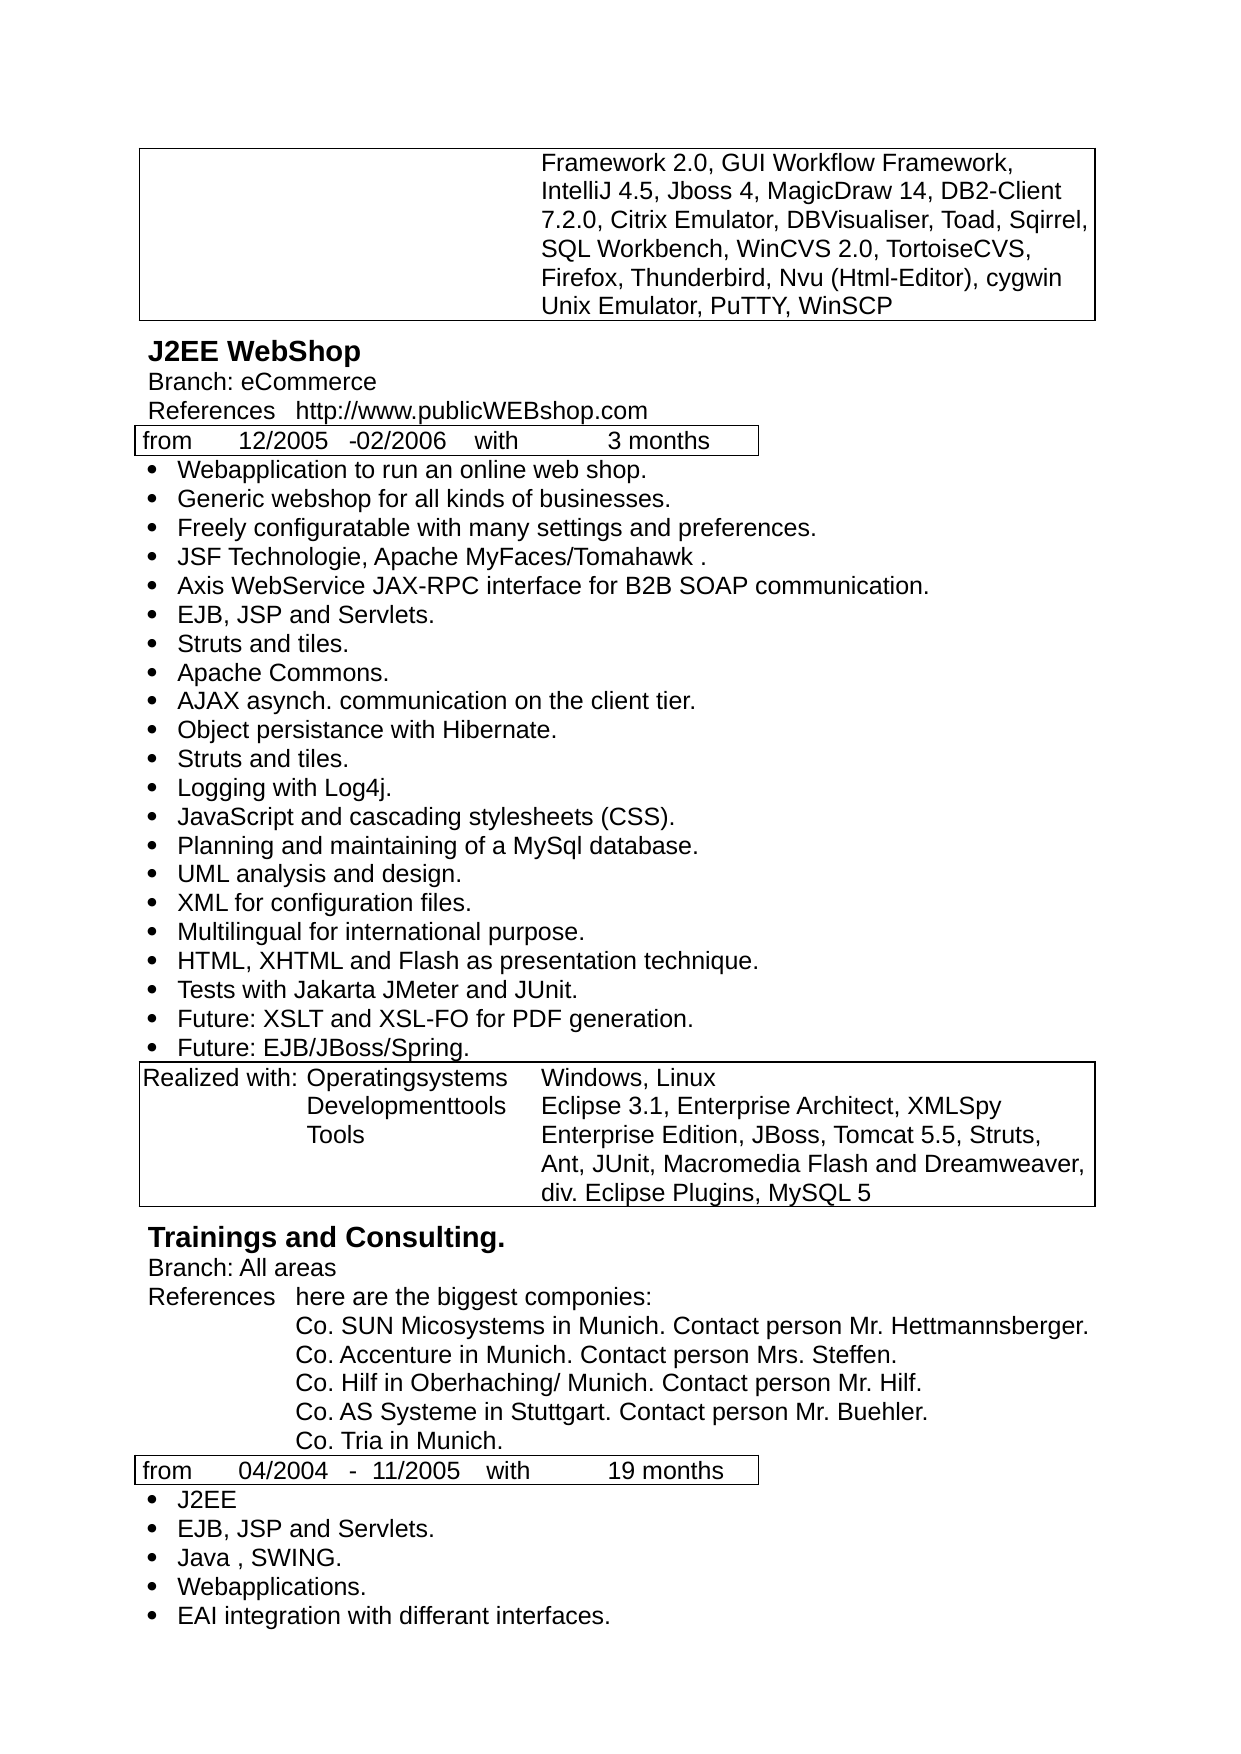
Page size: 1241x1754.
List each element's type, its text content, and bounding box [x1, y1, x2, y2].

list J2EE [148, 1485, 1104, 1514]
list XML for configuration files. [148, 888, 1104, 917]
text References http://www.publicWEBshop.com [148, 396, 1104, 425]
table_header with [467, 426, 600, 454]
list Future: EJB/JBoss/Spring. [148, 1033, 1104, 1061]
table_cell Framework 2.0, GUI Workflow Framework, IntelliJ 4.5, Jboss 4, MagicDraw 14, DB2-Client 7.2.0, Citrix Emulator, DBVisualiser, Toad, Sqirrel, SQL Workbench, WinCVS 2.0, TortoiseCVS, Firefox, Thunderbird, Nvu (Html-Editor), cygwin Unix Emulator, PuTTY, WinSCP [538, 149, 1094, 320]
list AJAX asynch. communication on the client tier. [148, 686, 1104, 715]
text References here are the biggest componies: [148, 1282, 1104, 1311]
list Webapplications. [148, 1572, 1104, 1601]
table_header 02/2006 [349, 426, 467, 454]
table_cell Developmenttools Tools [303, 1091, 538, 1206]
list JavaScript and cascading stylesheets (CSS). [148, 802, 1104, 831]
list Axis WebService JAX-RPC interface for B2B SOAP communication. [148, 571, 1104, 600]
list Struts and tiles. [148, 629, 1104, 657]
table_cell Eclipse 3.1, Enterprise Architect, XMLSpy Enterprise Edition, JBoss, Tomcat 5.5, Struts, Ant, JUnit, Macromedia Flash and Dreamweaver, div. Eclipse Plugins, MySQL 5 [538, 1091, 1094, 1206]
list EJB, JSP and Servlets. [148, 600, 1104, 629]
table_header - [341, 1456, 364, 1484]
table_header 3 months [600, 426, 758, 454]
list Webapplication to run an online web shop. [148, 456, 1104, 484]
table_header 11/2005 [365, 1456, 479, 1484]
list EJB, JSP and Servlets. [148, 1514, 1104, 1543]
list Future: XSLT and XSL-FO for PDF generation. [148, 1004, 1104, 1033]
list Multilingual for international purpose. [148, 917, 1104, 946]
table_cell [140, 149, 303, 320]
list JSF Technologie, Apache MyFaces/Tomahawk . [148, 542, 1104, 571]
table_header with [479, 1456, 600, 1484]
list Java , SWING. [148, 1543, 1104, 1572]
list Freely configuratable with many settings and preferences. [148, 513, 1104, 542]
list HTML, XHTML and Flash as presentation technique. [148, 946, 1104, 975]
text Branch: All areas [148, 1253, 1104, 1282]
text Co. Accenture in Munich. Contact person Mrs. Steffen. [221, 1339, 1104, 1368]
list Logging with Log4j. [148, 773, 1104, 802]
text Co. Tria in Munich. [221, 1426, 1104, 1454]
table_header from [136, 1456, 231, 1484]
table_cell [303, 149, 538, 320]
list EAI integration with differant interfaces. [148, 1601, 1104, 1630]
table_header 04/2004 [231, 1456, 341, 1484]
table_header 19 months [600, 1456, 758, 1484]
list Struts and tiles. [148, 744, 1104, 773]
table_header Realized with: [140, 1063, 303, 1091]
list Object persistance with Hibernate. [148, 715, 1104, 744]
text Co. AS Systeme in Stuttgart. Contact person Mr. Buehler. [221, 1397, 1104, 1426]
list Planning and maintaining of a MySql database. [148, 831, 1104, 859]
list UML analysis and design. [148, 859, 1104, 888]
table_header - [341, 426, 349, 454]
subtitle J2EE WebShop [148, 334, 1104, 367]
table_header Windows, Linux [538, 1063, 1094, 1091]
text Branch: eCommerce [148, 367, 1104, 396]
text Co. SUN Micosystems in Munich. Contact person Mr. Hettmannsberger. [221, 1311, 1104, 1339]
list Tests with Jakarta JMeter and JUnit. [148, 975, 1104, 1004]
table_header 12/2005 [231, 426, 341, 454]
list Generic webshop for all kinds of businesses. [148, 484, 1104, 513]
text Co. Hilf in Oberhaching/ Munich. Contact person Mr. Hilf. [221, 1368, 1104, 1397]
table_cell [140, 1091, 303, 1206]
table_header Operatingsystems [303, 1063, 538, 1091]
list Apache Commons. [148, 657, 1104, 686]
table_header from [136, 426, 231, 454]
subtitle Trainings and Consulting. [148, 1220, 1104, 1253]
